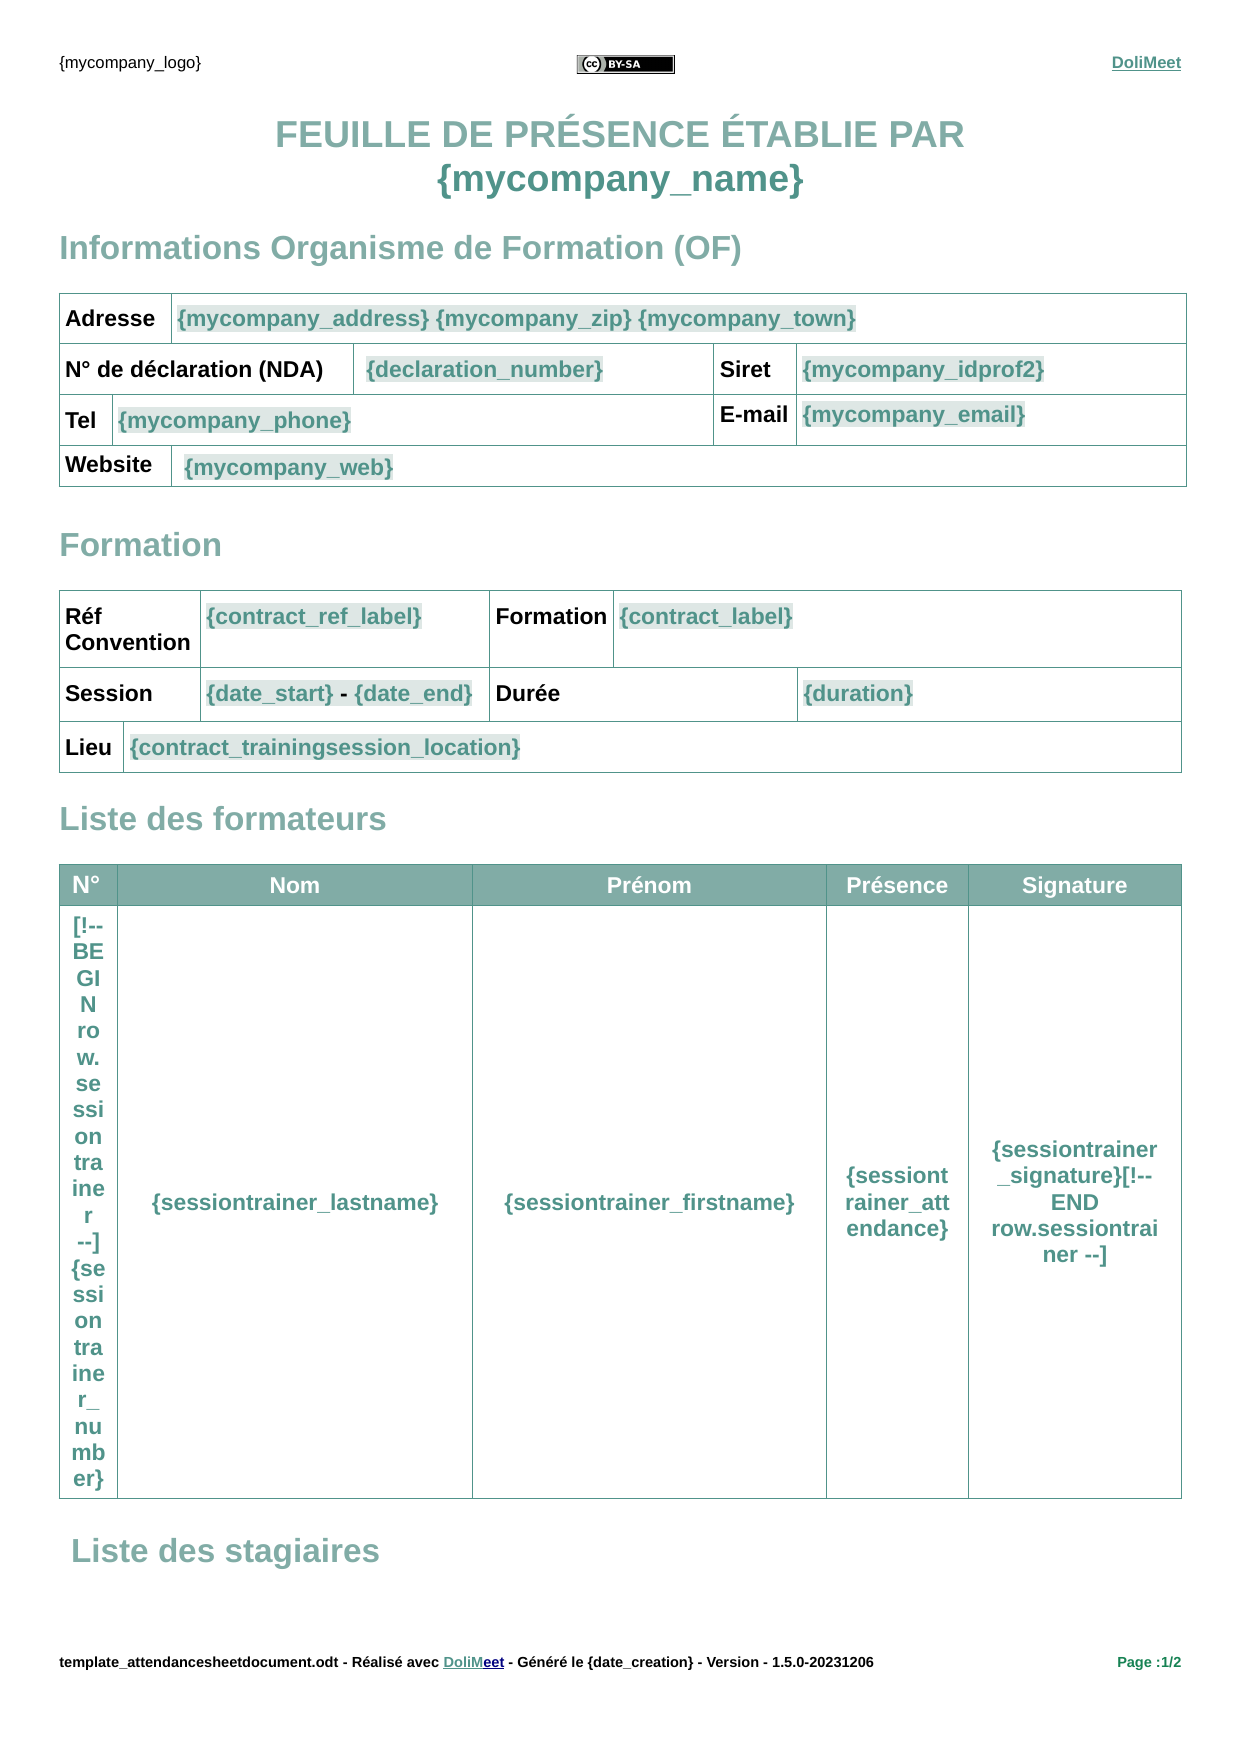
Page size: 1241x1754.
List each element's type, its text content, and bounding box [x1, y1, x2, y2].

text Liste des stagiaires [71, 1531, 1181, 1569]
table_cell {date_start} - {date_end} [201, 668, 489, 721]
table_cell {sessiontrainer_attendance} [827, 906, 968, 1497]
table_cell {contract_trainingsession_location} [124, 722, 1181, 772]
table_cell {mycompany_phone} [113, 395, 713, 445]
table_header Formation [490, 591, 613, 667]
table_header {contract_ref_label} [201, 591, 489, 667]
table_cell {declaration_number} [354, 344, 713, 394]
table_cell [!-- BEGIN row.sessiontrainer --]{sessiontrainer_number} [60, 906, 117, 1497]
table_header {contract_label} [614, 591, 1181, 667]
table_cell Tel [60, 395, 112, 445]
table_cell Lieu [60, 722, 123, 772]
table_cell {sessiontrainer_firstname} [473, 906, 826, 1497]
table_cell {sessiontrainer_signature}[!-- END row.sessiontrainer --] [969, 906, 1181, 1497]
table_cell N° de déclaration (NDA) [60, 344, 353, 394]
text FEUILLE DE PRÉSENCE ÉTABLIE PAR {mycompany_name} [59, 113, 1181, 199]
table_cell E-mail [714, 395, 796, 445]
table_header Adresse [60, 294, 171, 343]
table_cell {mycompany_web} [172, 446, 1186, 486]
table_header N° [60, 865, 117, 905]
text Liste des formateurs [59, 799, 1181, 837]
table_cell {mycompany_idprof2} [797, 344, 1186, 394]
table_cell Session [60, 668, 200, 721]
text Informations Organisme de Formation (OF) [59, 228, 1181, 266]
table_cell {duration} [798, 668, 1181, 721]
table_cell Durée [490, 668, 797, 721]
picture [576, 55, 675, 74]
table_header Nom [118, 865, 472, 905]
table_cell Website [60, 446, 171, 486]
table_cell Siret [714, 344, 796, 394]
table_header Prénom [473, 865, 826, 905]
table_header Présence [827, 865, 968, 905]
table_cell {mycompany_email} [797, 395, 1186, 445]
table_header Signature [969, 865, 1181, 905]
table_header {mycompany_address} {mycompany_zip} {mycompany_town} [172, 294, 1186, 343]
table_cell {sessiontrainer_lastname} [118, 906, 472, 1497]
text Formation [59, 525, 1181, 564]
table_header Réf Convention [60, 591, 200, 667]
